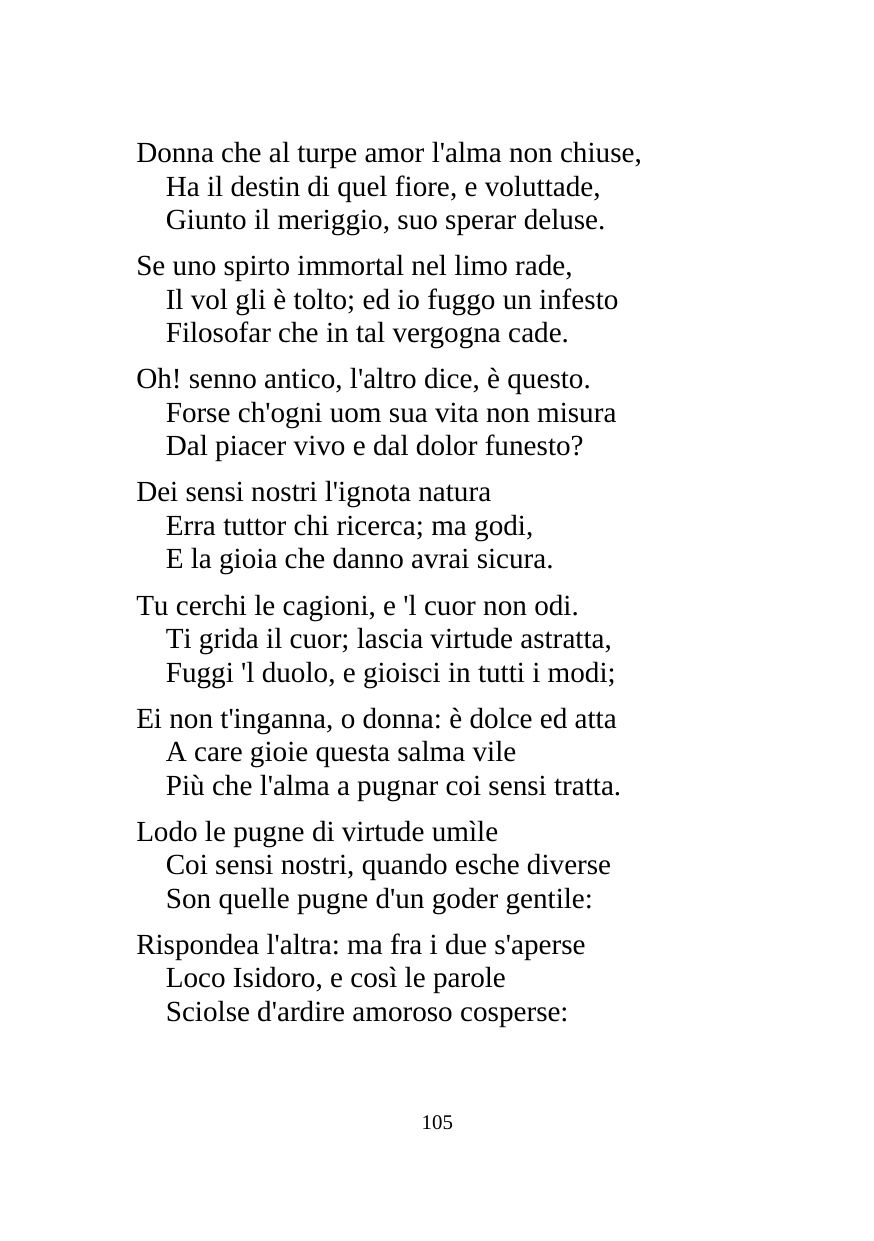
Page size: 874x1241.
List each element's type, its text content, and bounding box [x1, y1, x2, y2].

text Ei non t'inganna, o donna: è dolce ed atta A care gioie questa salma vile Più che l'alma a pugnar coi sensi tratta. [136, 701, 768, 801]
text Tu cerchi le cagioni, e 'l cuor non odi. Ti grida il cuor; lascia virtude astratta, Fuggi 'l duolo, e gioisci in tutti i modi; [136, 588, 768, 688]
text Rispondea l'altra: ma fra i due s'aperse Loco Isidoro, e così le parole Sciolse d'ardire amoroso cosperse: [136, 927, 768, 1028]
text Oh! senno antico, l'altro dice, è questo. Forse ch'ogni uom sua vita non misura Dal piacer vivo e dal dolor funesto? [136, 361, 768, 462]
text Donna che al turpe amor l'alma non chiuse, Ha il destin di quel fiore, e voluttade, Giunto il meriggio, suo sperar deluse. [136, 135, 768, 236]
text Dei sensi nostri l'ignota natura Erra tuttor chi ricerca; ma godi, E la gioia che danno avrai sicura. [136, 474, 768, 575]
text Lodo le pugne di virtude umìle Coi sensi nostri, quando esche diverse Son quelle pugne d'un goder gentile: [136, 814, 768, 914]
text Se uno spirto immortal nel limo rade, Il vol gli è tolto; ed io fuggo un infesto Filosofar che in tal vergogna cade. [136, 248, 768, 349]
